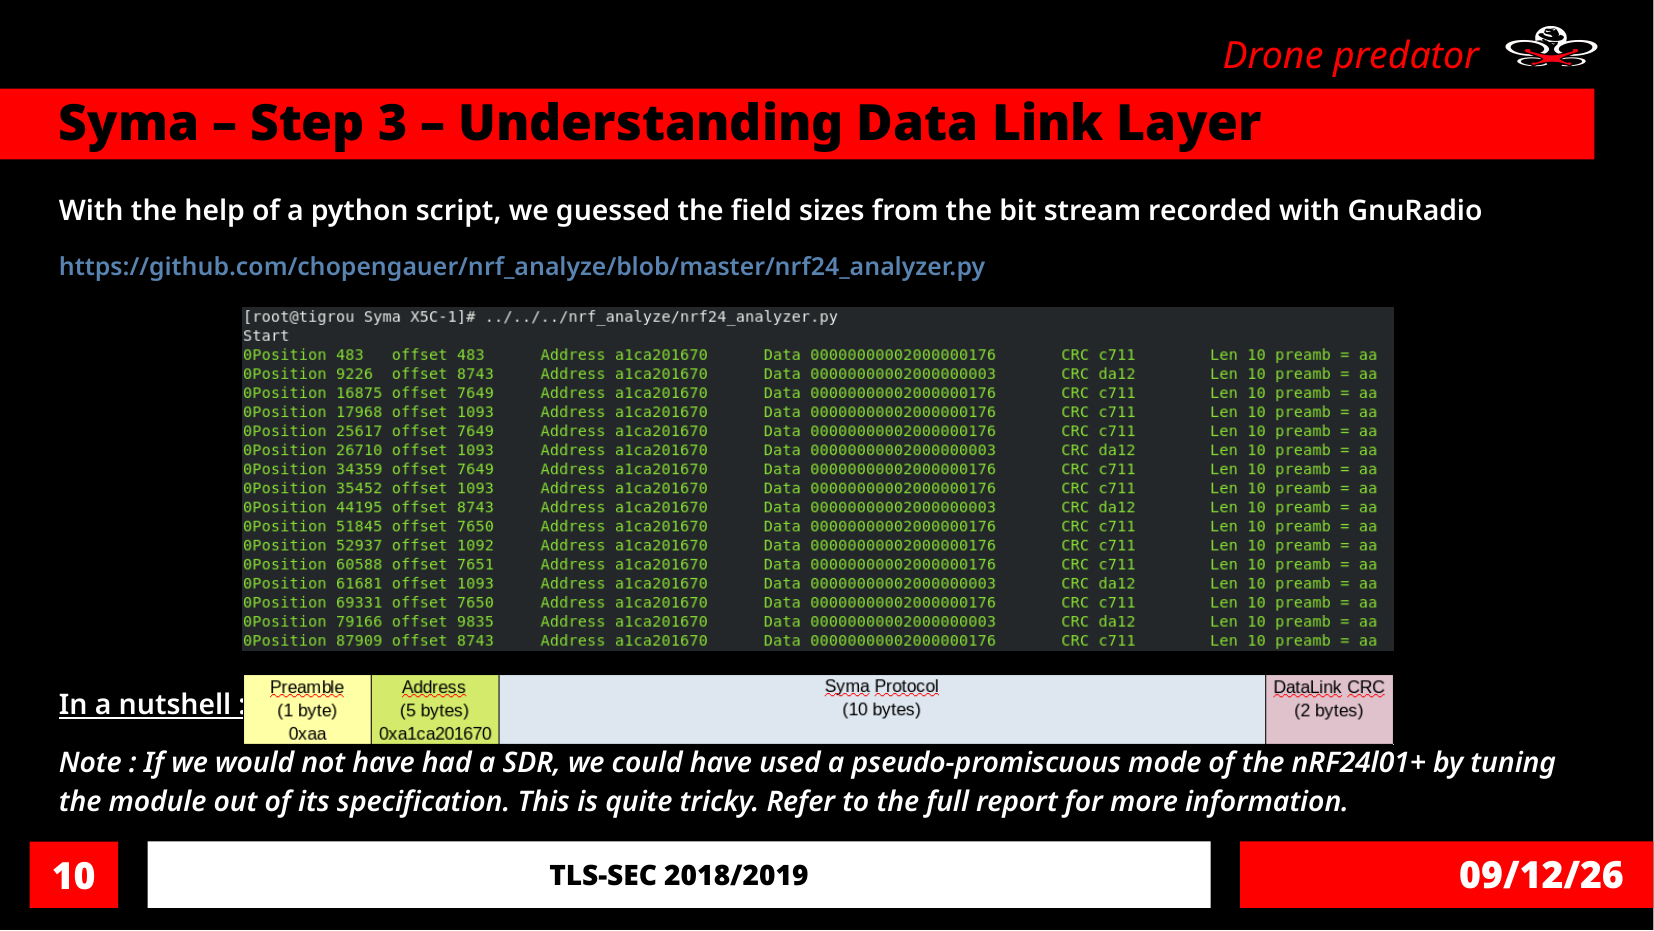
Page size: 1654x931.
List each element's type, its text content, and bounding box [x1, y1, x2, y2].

picture [243, 674, 1394, 745]
list With the help of a python script, we guessed the field sizes from the bit stream recorded with GnuRadio https://github.com/chopengauer/nrf_analyze/blob/master/nrf24_analyzer.py In a nutshell : Note : If we would not have had a SDR, we could have used a pseudo-promiscuous mode of the nRF24l01+ by tuning the module out of its specification. This is quite tricky. Refer to the full report for more information. [59, 190, 1583, 824]
picture [242, 307, 1394, 651]
picture [1488, 15, 1617, 80]
title Syma – Step 3 – Understanding Data Link Layer [59, 44, 1595, 156]
